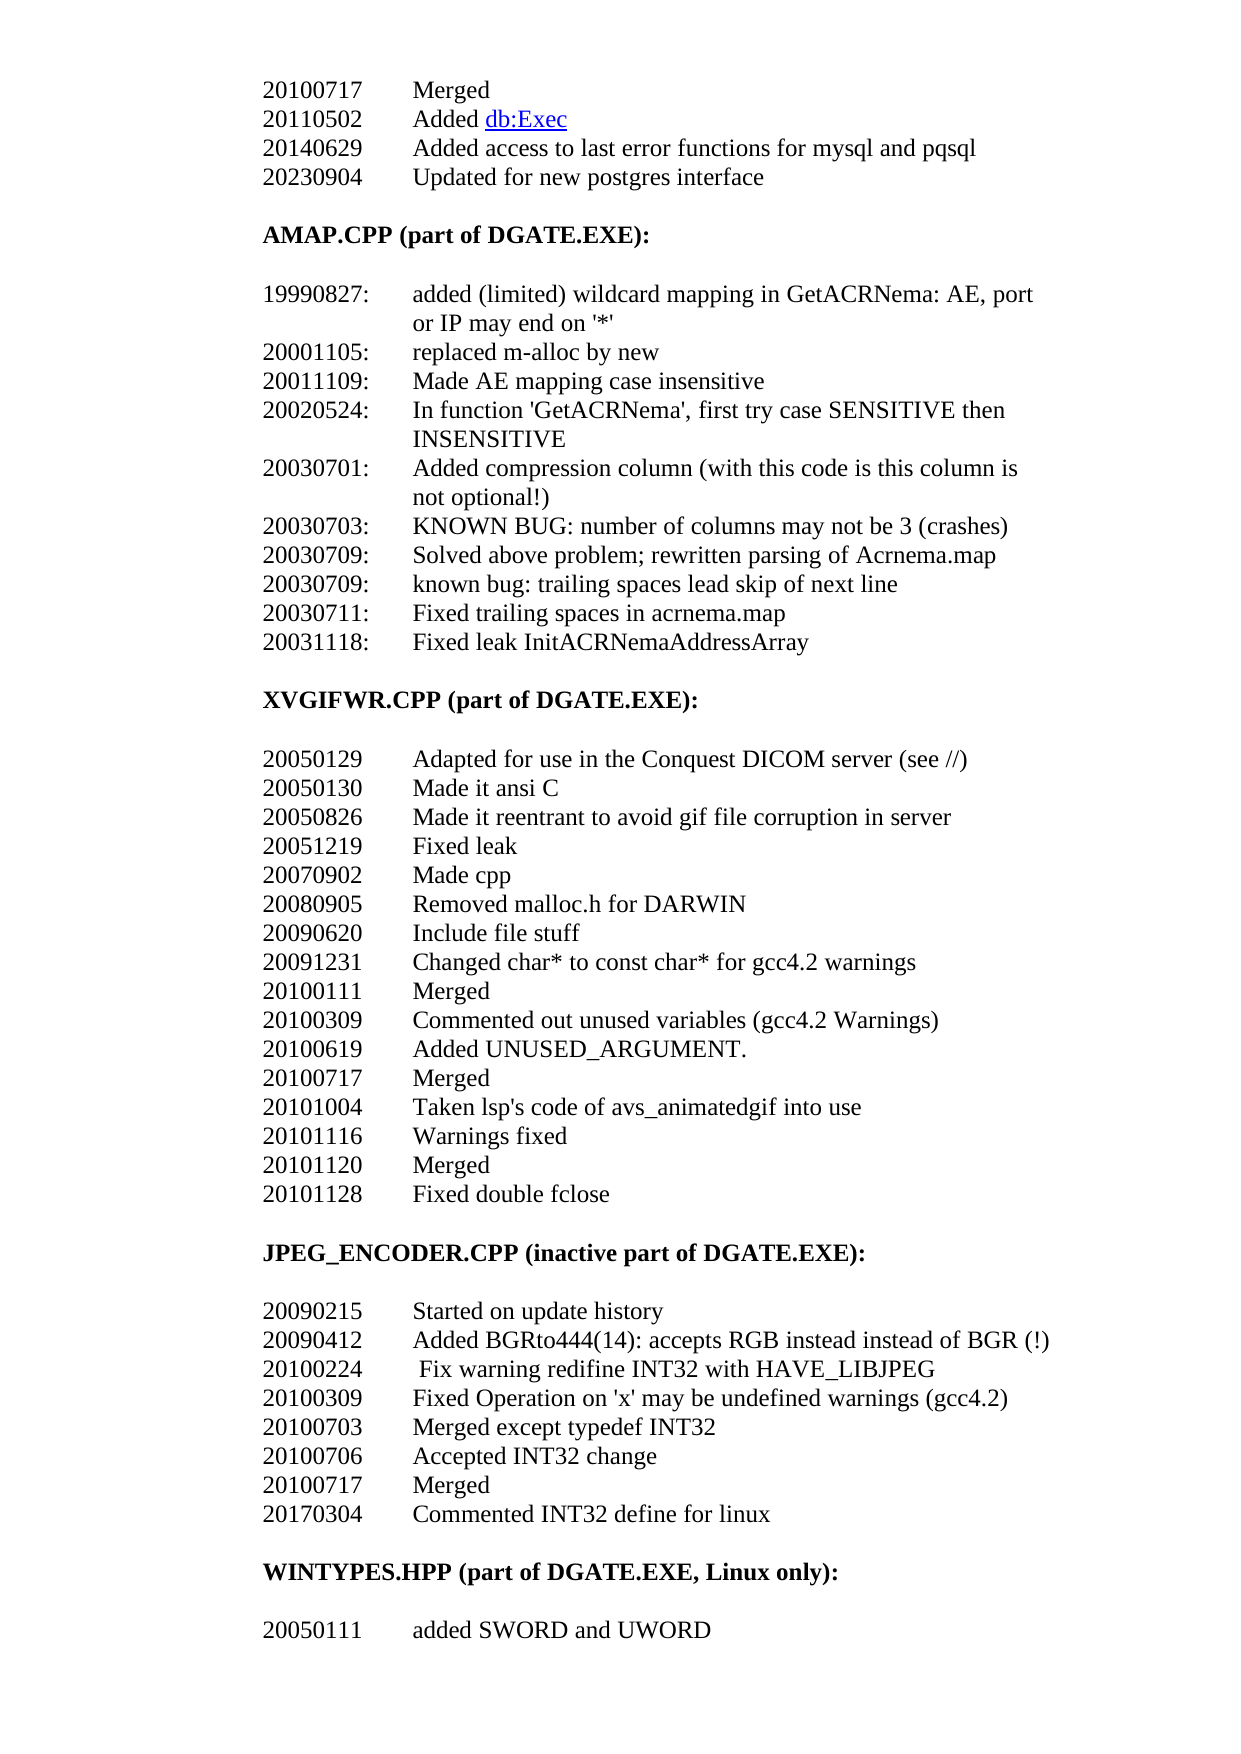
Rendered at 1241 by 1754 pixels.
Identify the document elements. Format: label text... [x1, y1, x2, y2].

text 20030703: KNOWN BUG: number of columns may not be 3 (crashes) [187, 511, 1053, 540]
text 20100309 Fixed Operation on 'x' may be undefined warnings (gcc4.2) [262, 1383, 1053, 1412]
text 20001105: replaced m-alloc by new [262, 337, 1053, 366]
text 20020524: In function 'GetACRNema', first try case SENSITIVE then INSENSITIVE [262, 395, 1053, 453]
text 20090620 Include file stuff [187, 918, 1053, 947]
text 20101128 Fixed double fclose [187, 1179, 1053, 1208]
text 20030709: known bug: trailing spaces lead skip of next line [187, 569, 1053, 598]
text 20080905 Removed malloc.h for DARWIN [187, 889, 1053, 918]
text 20091231 Changed char* to const char* for gcc4.2 warnings [187, 947, 1053, 976]
text 20101116 Warnings fixed [187, 1121, 1053, 1150]
text 20170304 Commented INT32 define for linux [262, 1499, 1053, 1528]
text 20050826 Made it reentrant to avoid gif file corruption in server [187, 802, 1053, 831]
text 20090412 Added BGRto444(14): accepts RGB instead instead of BGR (!) [262, 1325, 1053, 1354]
text 20110502 Added db:Exec [262, 104, 1053, 133]
text 20230904 Updated for new postgres interface [262, 162, 1053, 191]
text 20100224 Fix warning redifine INT32 with HAVE_LIBJPEG [262, 1354, 1053, 1383]
text 20090215 Started on update history [187, 1296, 1053, 1325]
text 20030701: Added compression column (with this code is this column is not optional!) [262, 453, 1053, 511]
text 20100717 Merged [187, 1063, 1053, 1092]
text 20031118: Fixed leak InitACRNemaAddressArray [187, 627, 1053, 656]
text 20030711: Fixed trailing spaces in acrnema.map [187, 598, 1053, 627]
text 20050111 added SWORD and UWORD [187, 1615, 1053, 1644]
text JPEG_ENCODER.CPP (inactive part of DGATE.EXE): [262, 1237, 1053, 1267]
text XVGIFWR.CPP (part of DGATE.EXE): [262, 685, 1053, 714]
text 20011109: Made AE mapping case insensitive [187, 366, 1053, 395]
text 19990827: added (limited) wildcard mapping in GetACRNema: AE, port or IP may end on '*' [262, 278, 1053, 337]
text 20100619 Added UNUSED_ARGUMENT. [187, 1034, 1053, 1063]
text 20100111 Merged [187, 976, 1053, 1005]
text 20070902 Made cpp [187, 860, 1053, 889]
text 20101004 Taken lsp's code of avs_animatedgif into use [187, 1092, 1053, 1121]
text WINTYPES.HPP (part of DGATE.EXE, Linux only): [262, 1557, 1053, 1586]
text 20100717 Merged [262, 1470, 1053, 1499]
text 20100703 Merged except typedef INT32 [262, 1412, 1053, 1441]
text 20101120 Merged [187, 1150, 1053, 1179]
text 20030709: Solved above problem; rewritten parsing of Acrnema.map [187, 540, 1053, 569]
text 20100717 Merged [262, 75, 1053, 104]
text 20050129 Adapted for use in the Conquest DICOM server (see //) [187, 743, 1053, 772]
text 20100309 Commented out unused variables (gcc4.2 Warnings) [187, 1005, 1053, 1034]
text 20100706 Accepted INT32 change [262, 1441, 1053, 1470]
text 20051219 Fixed leak [187, 831, 1053, 860]
text 20050130 Made it ansi C [187, 772, 1053, 802]
text AMAP.CPP (part of DGATE.EXE): [262, 220, 1053, 249]
text 20140629 Added access to last error functions for mysql and pqsql [262, 133, 1053, 162]
